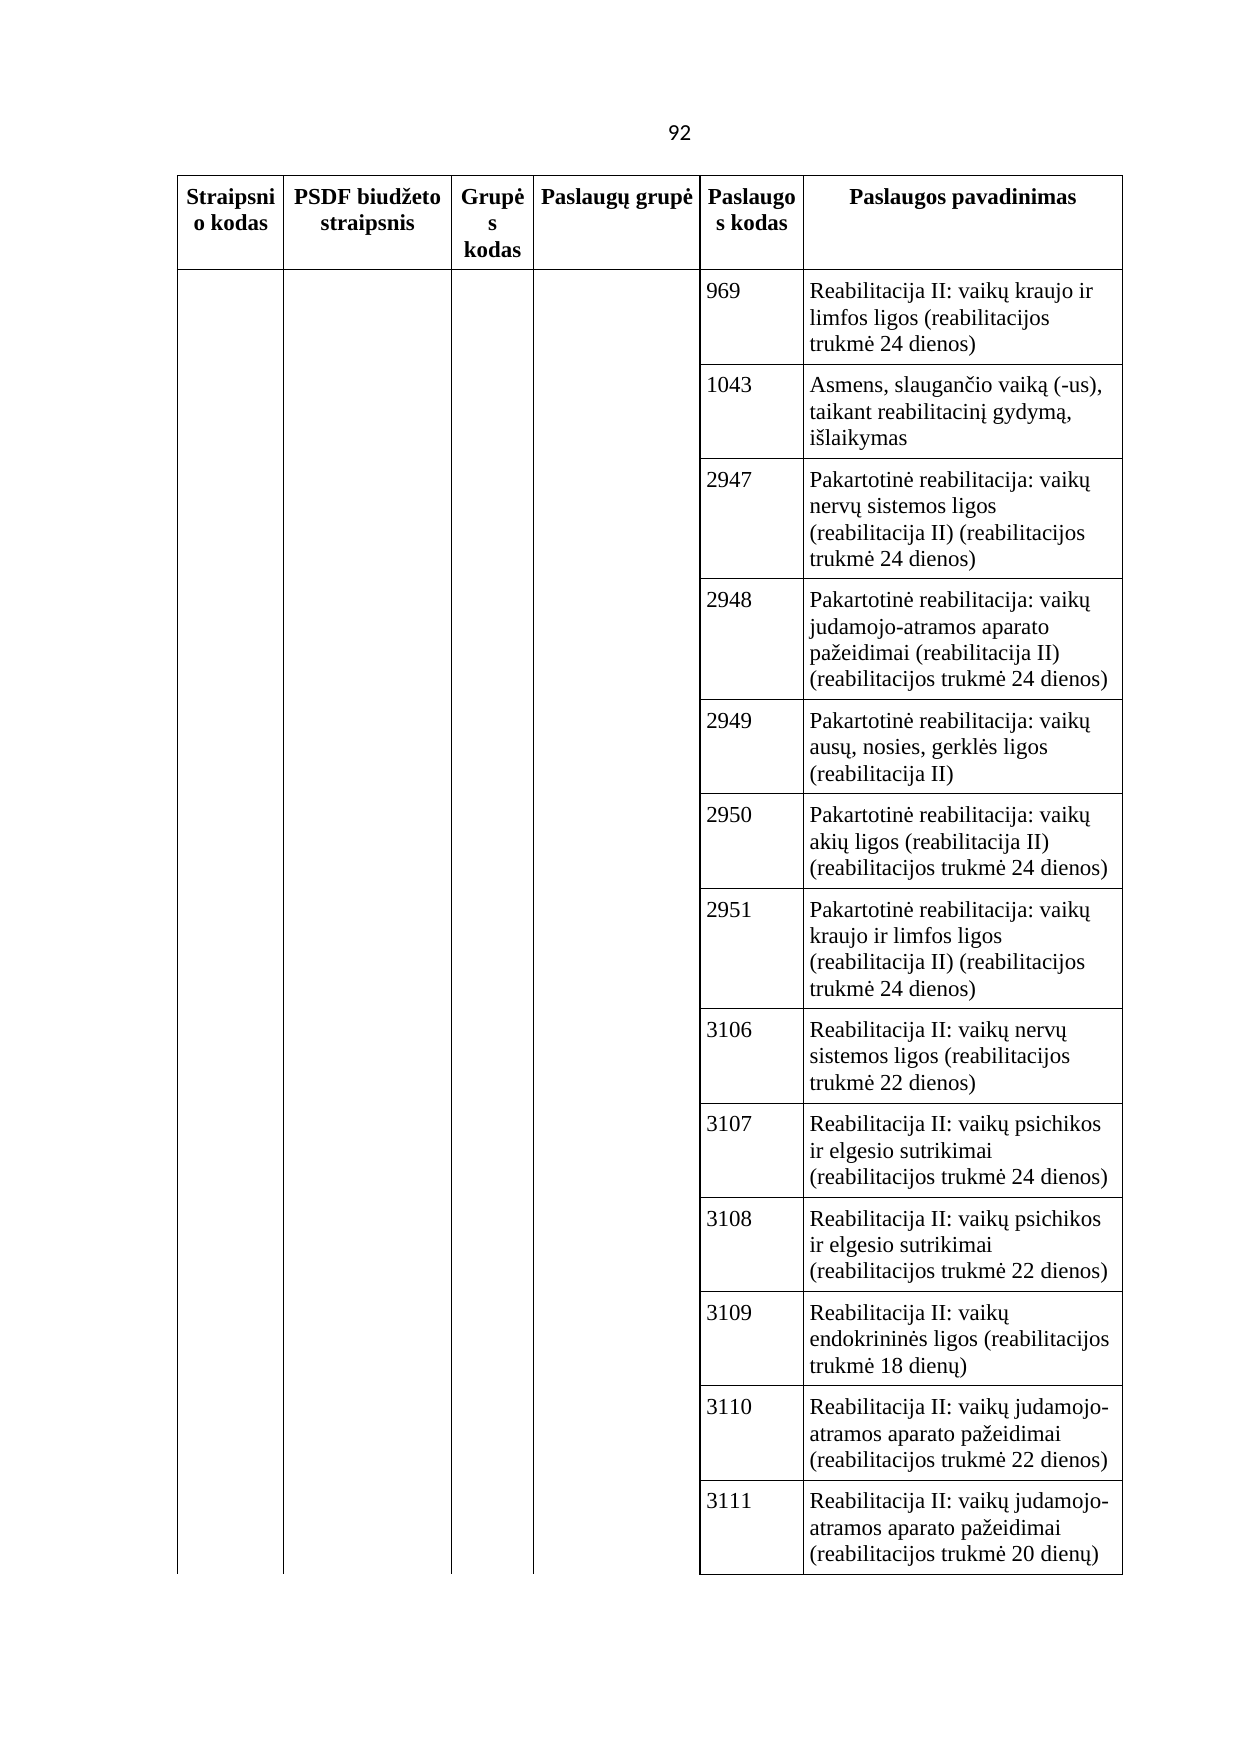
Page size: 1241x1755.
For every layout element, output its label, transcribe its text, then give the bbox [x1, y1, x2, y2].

table_header Paslaugų grupė [534, 176, 699, 269]
table_cell [284, 458, 451, 578]
table_cell [178, 578, 283, 699]
table_cell [452, 793, 533, 887]
table_cell [534, 1385, 699, 1479]
table_cell [284, 1385, 451, 1479]
table_cell [178, 1008, 283, 1102]
table_header Grupės kodas [452, 176, 533, 269]
table_cell [284, 1197, 451, 1291]
table_cell Pakartotinė reabilitacija: vaikų ausų, nosies, gerklės ligos (reabilitacija II) [804, 700, 1122, 793]
table_cell [534, 270, 699, 363]
table_header PSDF biudžeto straipsnis [284, 176, 451, 269]
table_cell Pakartotinė reabilitacija: vaikų judamojo-atramos aparato pažeidimai (reabilitacija II) (reabilitacijos trukmė 24 dienos) [804, 579, 1122, 699]
table_cell 3107 [701, 1104, 803, 1197]
table_cell Asmens, slaugančio vaiką (-us), taikant reabilitacinį gydymą, išlaikymas [804, 365, 1122, 458]
table_cell Reabilitacija II: vaikų psichikos ir elgesio sutrikimai (reabilitacijos trukmė 22 dienos) [804, 1198, 1122, 1291]
table_cell [178, 1197, 283, 1291]
table_cell [452, 888, 533, 1008]
table_cell 2951 [701, 889, 803, 1008]
table_cell [178, 888, 283, 1008]
table_cell [284, 888, 451, 1008]
table_cell [452, 364, 533, 458]
table_cell Reabilitacija II: vaikų psichikos ir elgesio sutrikimai (reabilitacijos trukmė 24 dienos) [804, 1104, 1122, 1197]
table_cell [452, 1103, 533, 1197]
table_cell 3109 [701, 1292, 803, 1385]
table_cell [534, 1480, 699, 1574]
table_cell [534, 1008, 699, 1102]
table_cell [178, 1291, 283, 1385]
table_cell [452, 1291, 533, 1385]
table_cell Pakartotinė reabilitacija: vaikų kraujo ir limfos ligos (reabilitacija II) (reabilitacijos trukmė 24 dienos) [804, 889, 1122, 1008]
table_cell Reabilitacija II: vaikų nervų sistemos ligos (reabilitacijos trukmė 22 dienos) [804, 1009, 1122, 1102]
table_cell [178, 364, 283, 458]
table_cell 1043 [701, 365, 803, 458]
table_cell [534, 888, 699, 1008]
table_cell 3108 [701, 1198, 803, 1291]
table_cell Reabilitacija II: vaikų judamojo-atramos aparato pažeidimai (reabilitacijos trukmė 22 dienos) [804, 1386, 1122, 1479]
table_cell 2947 [701, 459, 803, 578]
table_cell Pakartotinė reabilitacija: vaikų nervų sistemos ligos (reabilitacija II) (reabilitacijos trukmė 24 dienos) [804, 459, 1122, 578]
table_cell [284, 1291, 451, 1385]
table_cell [178, 1480, 283, 1574]
table_cell [534, 793, 699, 887]
table_cell [284, 1008, 451, 1102]
table_header Straipsnio kodas [178, 176, 283, 269]
table_cell 2948 [701, 579, 803, 699]
table_cell [534, 1291, 699, 1385]
table_cell [284, 270, 451, 363]
table_cell [534, 578, 699, 699]
table_cell Reabilitacija II: vaikų endokrininės ligos (reabilitacijos trukmė 18 dienų) [804, 1292, 1122, 1385]
table_cell 3111 [701, 1481, 803, 1574]
table_cell [178, 1385, 283, 1479]
table_cell [178, 1103, 283, 1197]
table_cell [178, 793, 283, 887]
table_cell [452, 578, 533, 699]
table_cell [534, 1197, 699, 1291]
table_header Paslaugos kodas [701, 176, 803, 269]
table_cell 969 [701, 270, 803, 363]
table_cell [178, 458, 283, 578]
table_cell [284, 578, 451, 699]
table_cell 2950 [701, 794, 803, 887]
table_cell Reabilitacija II: vaikų kraujo ir limfos ligos (reabilitacijos trukmė 24 dienos) [804, 270, 1122, 363]
table_cell [284, 364, 451, 458]
table_cell [178, 270, 283, 363]
table_cell [534, 364, 699, 458]
table_cell [452, 1008, 533, 1102]
table_cell [452, 270, 533, 363]
table_cell [452, 699, 533, 793]
table_cell [284, 699, 451, 793]
table_cell [534, 458, 699, 578]
table_cell [284, 793, 451, 887]
table_cell 3110 [701, 1386, 803, 1479]
table_cell [452, 1385, 533, 1479]
table_cell [178, 699, 283, 793]
table_cell [452, 1480, 533, 1574]
table_header Paslaugos pavadinimas [804, 176, 1122, 269]
table_cell Reabilitacija II: vaikų judamojo-atramos aparato pažeidimai (reabilitacijos trukmė 20 dienų) [804, 1481, 1122, 1574]
table_cell [452, 1197, 533, 1291]
table_cell [452, 458, 533, 578]
table_cell [284, 1103, 451, 1197]
table_cell Pakartotinė reabilitacija: vaikų akių ligos (reabilitacija II) (reabilitacijos trukmė 24 dienos) [804, 794, 1122, 887]
table_cell [534, 1103, 699, 1197]
table_cell 3106 [701, 1009, 803, 1102]
table_cell [534, 699, 699, 793]
table_cell [284, 1480, 451, 1574]
table_cell 2949 [701, 700, 803, 793]
